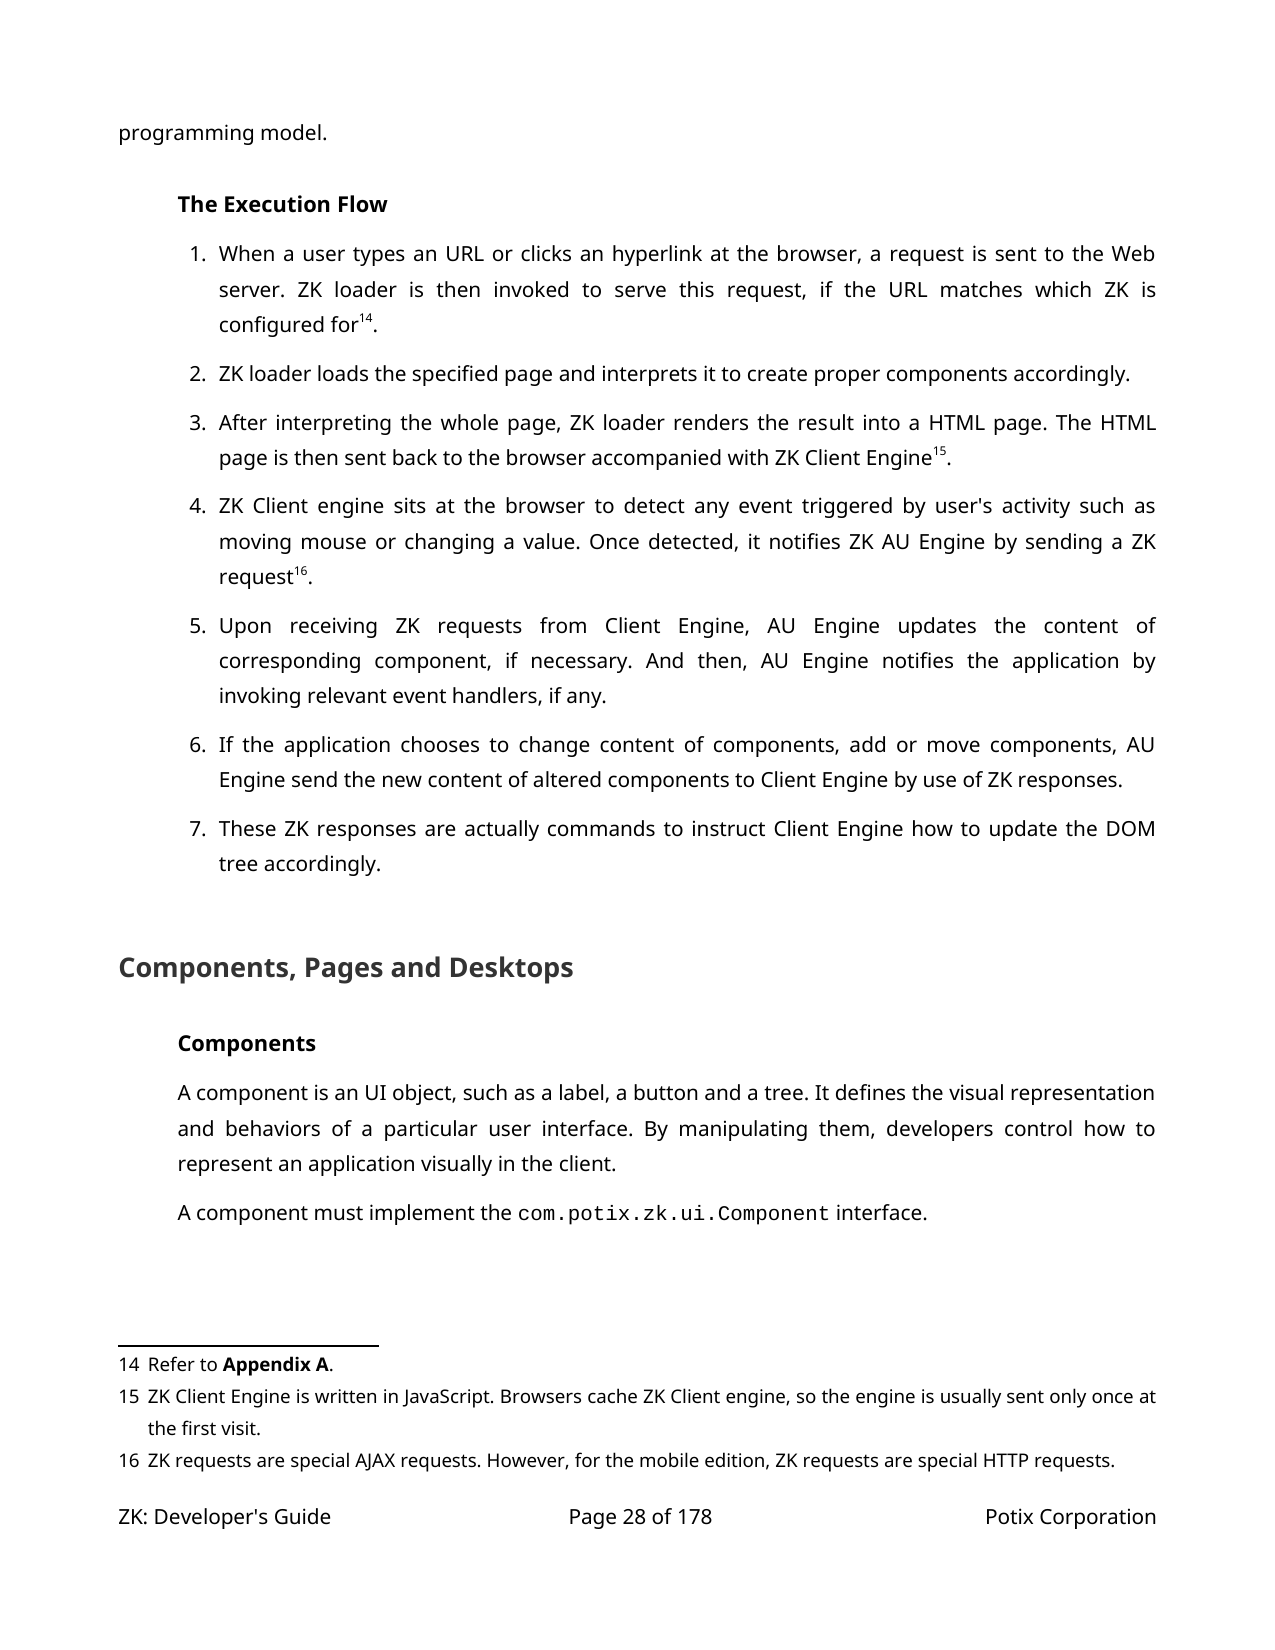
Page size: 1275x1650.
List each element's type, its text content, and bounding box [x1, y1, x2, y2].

list ZK loader loads the specified page and interprets it to create proper components accordingly. [189, 359, 1157, 387]
list ZK Client Engine is written in JavaScript. Browsers cache ZK Client engine, so the engine is usually sent only once at the first visit. [118, 1384, 1157, 1441]
subtitle Components, Pages and Desktops [118, 948, 1157, 985]
subtitle Components [177, 1028, 1157, 1058]
list These ZK responses are actually commands to instruct Client Engine how to update the DOM tree accordingly. [189, 814, 1157, 878]
list Upon receiving ZK requests from Client Engine, AU Engine updates the content of corresponding component, if necessary. And then, AU Engine notifies the application by invoking relevant event handlers, if any. [189, 611, 1157, 709]
list ZK Client engine sits at the browser to detect any event triggered by user's activity such as moving mouse or changing a value. Once detected, it notifies ZK AU Engine by sending a ZK request. [189, 492, 1157, 590]
subtitle The Execution Flow [177, 189, 1157, 219]
text A component must implement the com.potix.zk.ui.Component interface. [177, 1198, 1157, 1226]
list When a user types an URL or clicks an hyperlink at the browser, a request is sent to the Web server. ZK loader is then invoked to serve this request, if the URL matches which ZK is configured for. [189, 239, 1157, 338]
list If the application chooses to change content of components, add or move components, AU Engine send the new content of altered components to Client Engine by use of ZK responses. [189, 730, 1157, 794]
text programming model. [118, 118, 1157, 146]
list After interpreting the whole page, ZK loader renders the result into a HTML page. The HTML page is then sent back to the browser accompanied with ZK Client Engine. [189, 408, 1157, 471]
text A component is an UI object, such as a label, a button and a tree. It defines the visual representation and behaviors of a particular user interface. By manipulating them, developers control how to represent an application visually in the client. [177, 1078, 1157, 1177]
list Refer to Appendix A. [118, 1352, 1157, 1377]
list ZK requests are special AJAX requests. However, for the mobile edition, ZK requests are special HTTP requests. [118, 1447, 1157, 1473]
